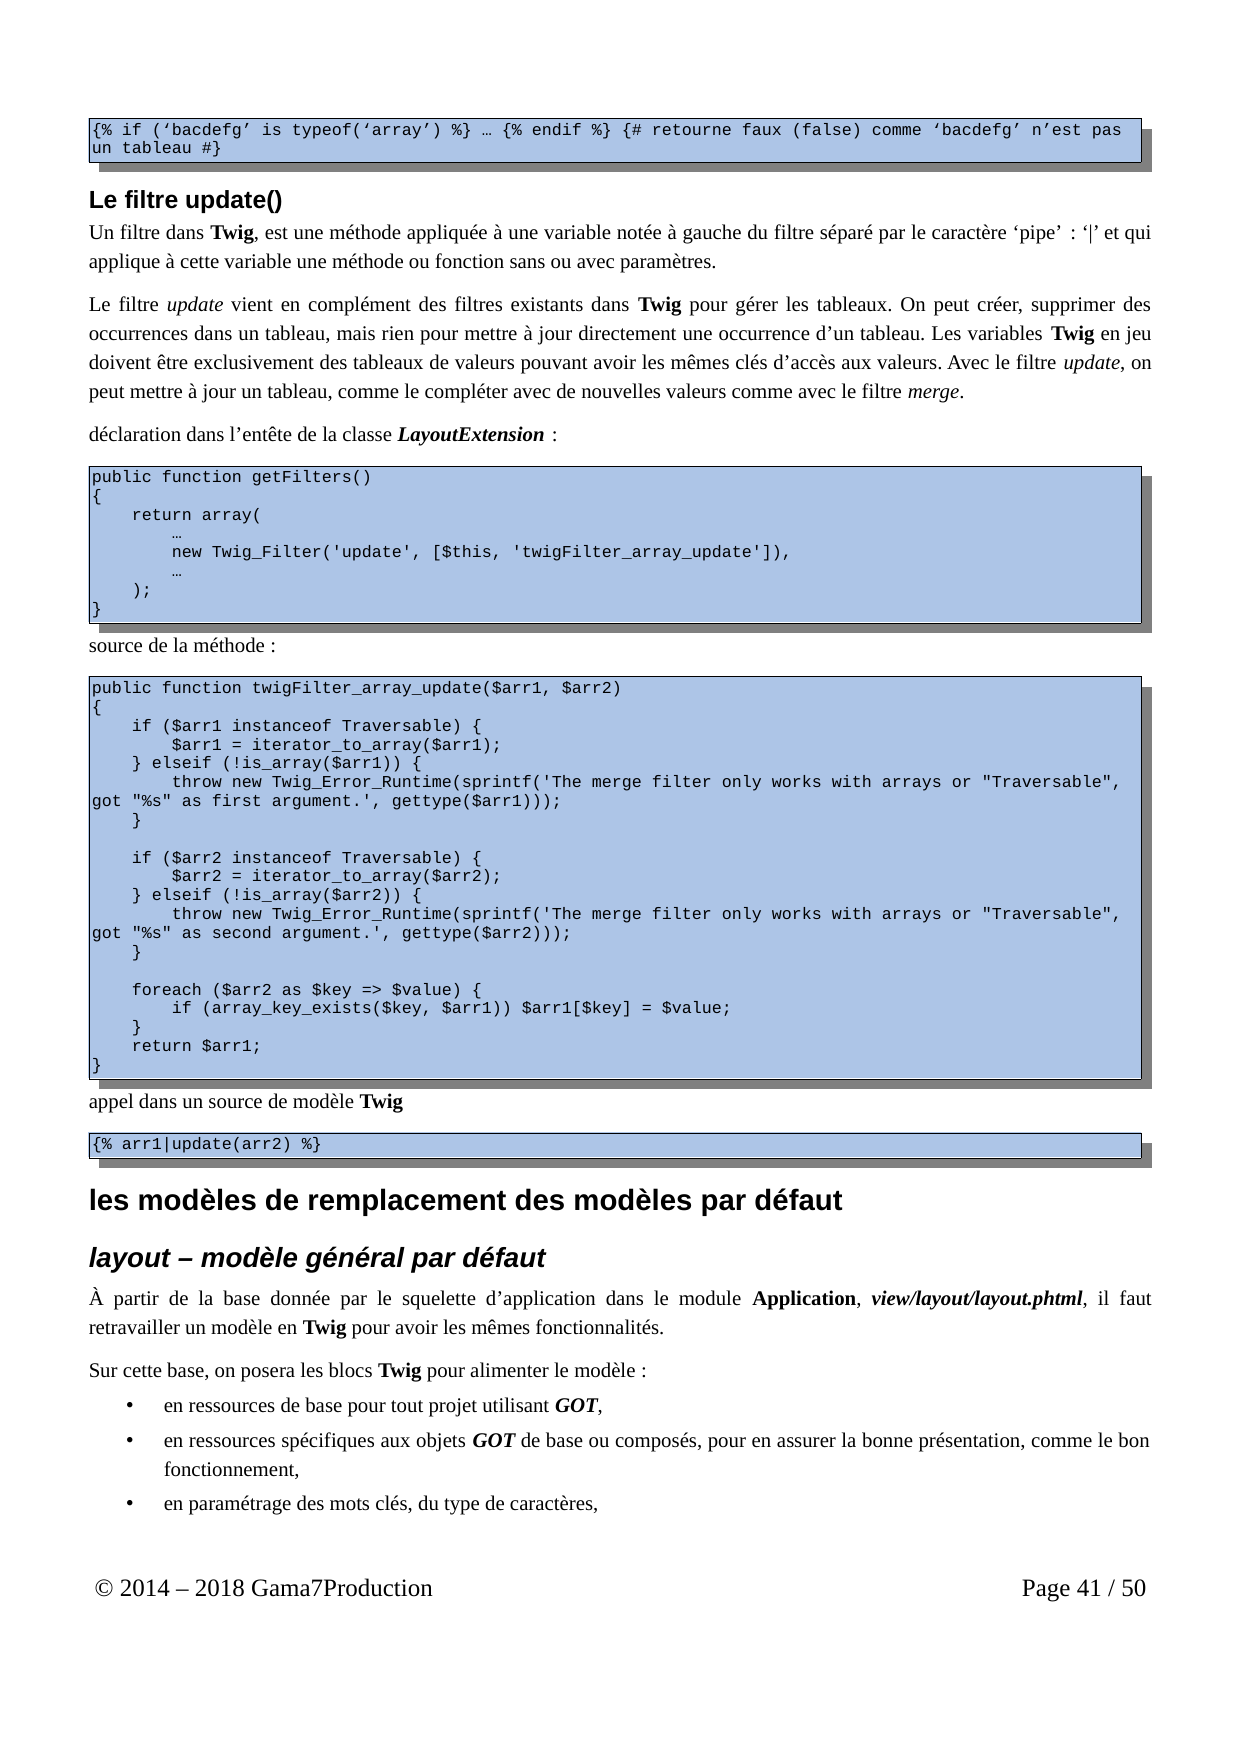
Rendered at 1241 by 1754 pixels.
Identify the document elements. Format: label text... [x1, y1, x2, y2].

text foreach ($arr2 as $key => $value) { [90, 978, 1141, 997]
text appel dans un source de modèle Twig [88, 1089, 1152, 1113]
subtitle les modèles de remplacement des modèles par défaut [88, 1183, 1152, 1216]
text public function twigFilter_array_update($arr1, $arr2) [90, 677, 1141, 695]
text } [90, 1053, 1141, 1078]
text … [90, 560, 1141, 579]
text if ($arr2 instanceof Traversable) { [90, 846, 1141, 865]
text } elseif (!is_array($arr1)) { [90, 752, 1141, 771]
text {% if (‘bacdefg’ is typeof(‘array’) %} … {% endif %} {# retourne faux (false) comme ‘bacdefg’ n’est pas un tableau #} [90, 119, 1141, 162]
text ); [90, 579, 1141, 597]
text déclaration dans l’entête de la classe LayoutExtension : [88, 422, 1152, 446]
subtitle layout – modèle général par défaut [88, 1241, 1152, 1273]
text $arr1 = iterator_to_array($arr1); [90, 733, 1141, 752]
text new Twig_Filter('update', [$this, 'twigFilter_array_update']), [90, 541, 1141, 560]
text $arr2 = iterator_to_array($arr2); [90, 865, 1141, 884]
text } [90, 808, 1141, 827]
text {% arr1|update(arr2) %} [90, 1134, 1141, 1157]
text public function getFilters() [90, 467, 1141, 484]
text { [90, 695, 1141, 714]
list en ressources de base pour tout projet utilisant GOT, [126, 1393, 1152, 1417]
text Sur cette base, on posera les blocs Twig pour alimenter le modèle : [88, 1358, 1152, 1382]
text return $arr1; [90, 1035, 1141, 1053]
text } elseif (!is_array($arr2)) { [90, 884, 1141, 903]
text source de la méthode : [88, 633, 1152, 657]
text return array( [90, 503, 1141, 522]
list en paramétrage des mots clés, du type de caractères, [126, 1491, 1152, 1515]
text Le filtre update vient en complément des filtres existants dans Twig pour gérer les tableaux. On peut créer, supprimer des occurrences dans un tableau, mais rien pour mettre à jour directement une occurrence d’un tableau. Les variables Twig en jeu doivent être exclusivement des tableaux de valeurs pouvant avoir les mêmes clés d’accès aux valeurs. Avec le filtre update, on peut mettre à jour un tableau, comme le compléter avec de nouvelles valeurs comme avec le filtre merge. [88, 292, 1152, 403]
list en ressources spécifiques aux objets GOT de base ou composés, pour en assurer la bonne présentation, comme le bon fonctionnement, [126, 1428, 1152, 1481]
text … [90, 522, 1141, 541]
text } [90, 940, 1141, 959]
text À partir de la base donnée par le squelette d’application dans le module Application, view/layout/layout.phtml, il faut retravailler un modèle en Twig pour avoir les mêmes fonctionnalités. [88, 1286, 1152, 1339]
text Un filtre dans Twig, est une méthode appliquée à une variable notée à gauche du filtre séparé par le caractère ‘pipe’ : ‘|’ et qui applique à cette variable une méthode ou fonction sans ou avec paramètres. [88, 220, 1152, 273]
text throw new Twig_Error_Runtime(sprintf('The merge filter only works with arrays or "Traversable", got "%s" as first argument.', gettype($arr1))); [90, 771, 1141, 808]
text } [90, 597, 1141, 622]
text } [90, 1016, 1141, 1035]
text throw new Twig_Error_Runtime(sprintf('The merge filter only works with arrays or "Traversable", got "%s" as second argument.', gettype($arr2))); [90, 903, 1141, 940]
text { [90, 484, 1141, 503]
text if ($arr1 instanceof Traversable) { [90, 714, 1141, 733]
text if (array_key_exists($key, $arr1)) $arr1[$key] = $value; [90, 997, 1141, 1016]
subtitle Le filtre update() [88, 185, 1152, 213]
